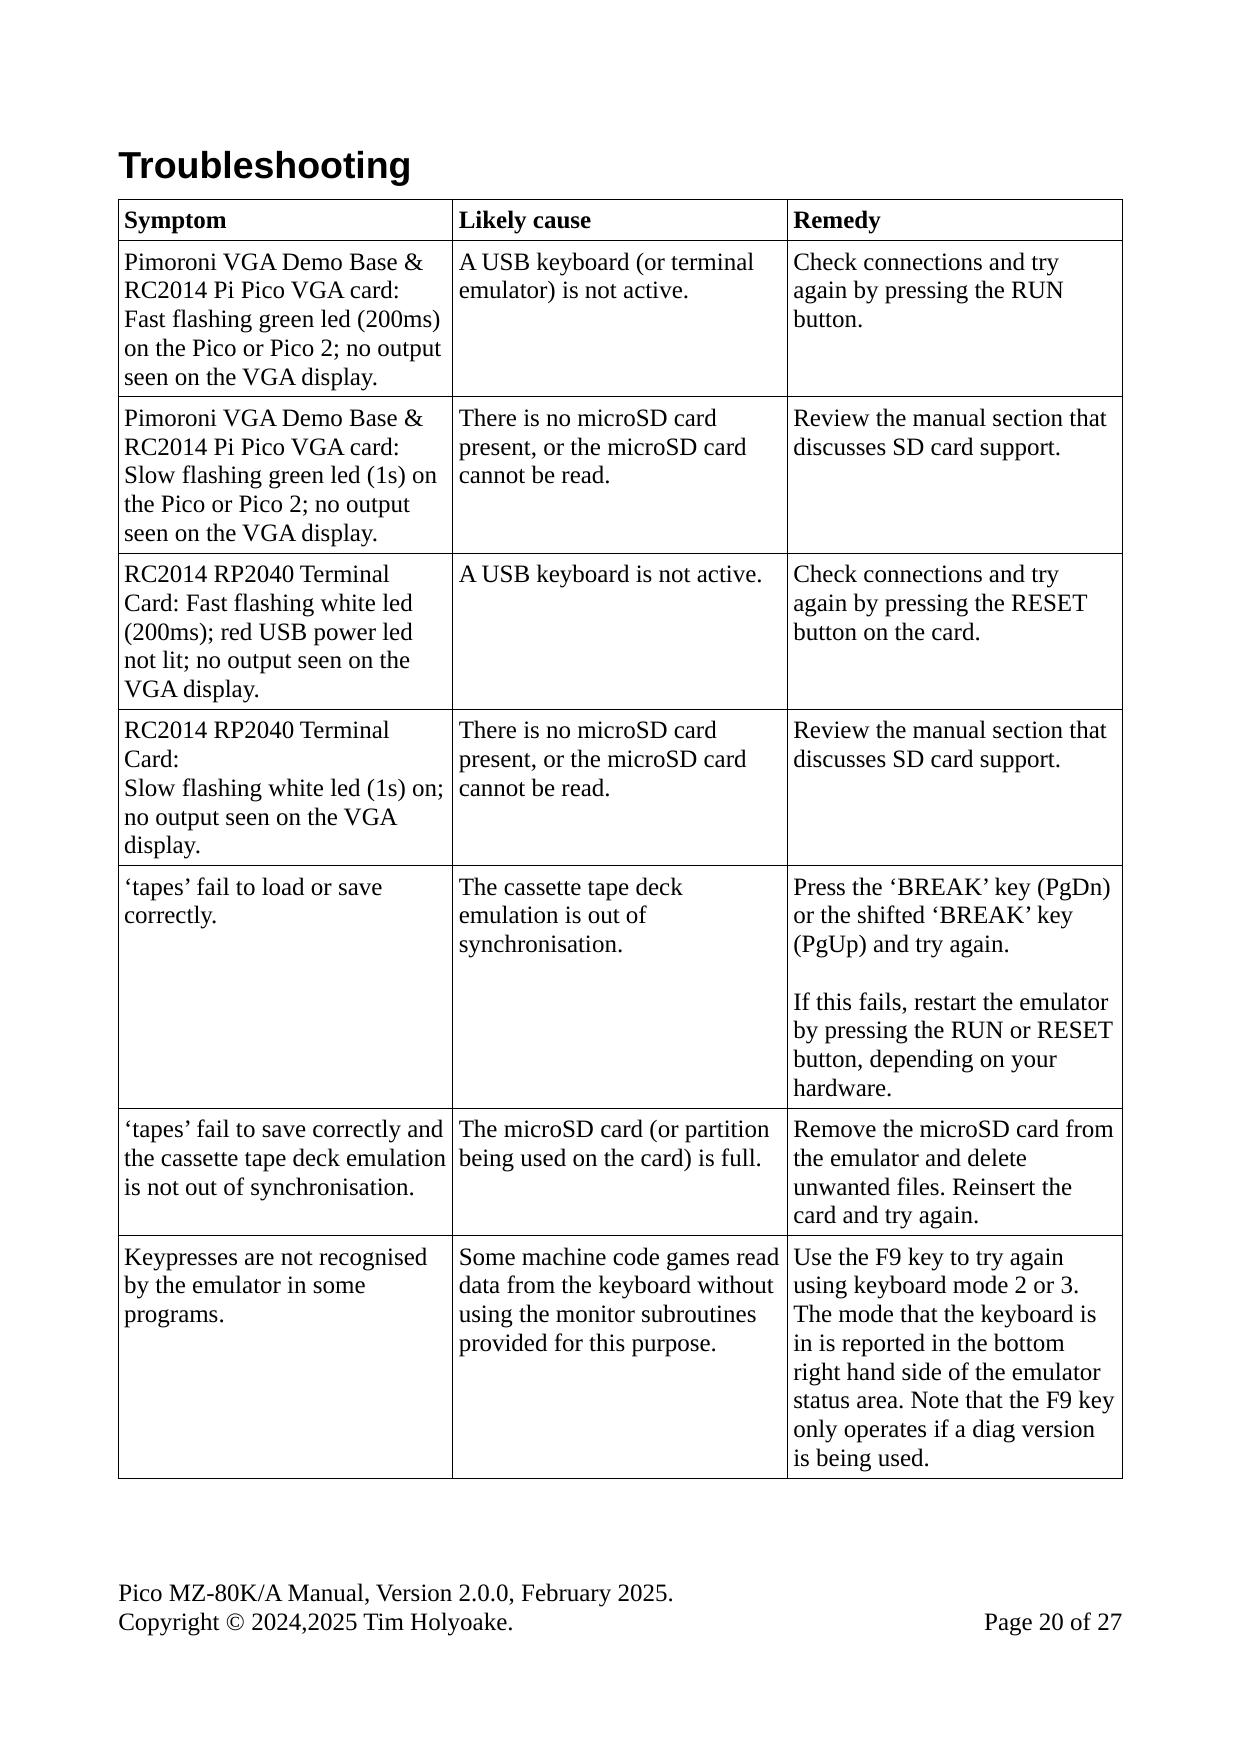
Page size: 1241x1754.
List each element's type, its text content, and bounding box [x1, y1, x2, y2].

table_cell A USB keyboard is not active. [453, 554, 787, 709]
table_cell Keypresses are not recognised by the emulator in some programs. [119, 1236, 452, 1477]
table_cell Pimoroni VGA Demo Base & RC2014 Pi Pico VGA card: Fast flashing green led (200ms) on the Pico or Pico 2; no output seen on the VGA display. [119, 241, 452, 396]
table_cell Press the ‘BREAK’ key (PgDn) or the shifted ‘BREAK’ key (PgUp) and try again. If this fails, restart the emulator by pressing the RUN or RESET button, depending on your hardware. [788, 866, 1122, 1107]
table_cell Some machine code games read data from the keyboard without using the monitor subroutines provided for this purpose. [453, 1236, 787, 1477]
table_cell ‘tapes’ fail to load or save correctly. [119, 866, 452, 1107]
table_cell ‘tapes’ fail to save correctly and the cassette tape deck emulation is not out of synchronisation. [119, 1109, 452, 1235]
subtitle Troubleshooting [118, 143, 1122, 186]
table_cell A USB keyboard (or terminal emulator) is not active. [453, 241, 787, 396]
table_cell Review the manual section that discusses SD card support. [788, 710, 1122, 865]
table_cell There is no microSD card present, or the microSD card cannot be read. [453, 710, 787, 865]
table_cell RC2014 RP2040 Terminal Card: Slow flashing white led (1s) on; no output seen on the VGA display. [119, 710, 452, 865]
table_header Likely cause [453, 200, 787, 240]
table_cell Use the F9 key to try again using keyboard mode 2 or 3. The mode that the keyboard is in is reported in the bottom right hand side of the emulator status area. Note that the F9 key only operates if a diag version is being used. [788, 1236, 1122, 1477]
table_cell RC2014 RP2040 Terminal Card: Fast flashing white led (200ms); red USB power led not lit; no output seen on the VGA display. [119, 554, 452, 709]
table_header Symptom [119, 200, 452, 240]
table_header Remedy [788, 200, 1122, 240]
table_cell Check connections and try again by pressing the RESET button on the card. [788, 554, 1122, 709]
table_cell Check connections and try again by pressing the RUN button. [788, 241, 1122, 396]
table_cell Review the manual section that discusses SD card support. [788, 397, 1122, 552]
table_cell The microSD card (or partition being used on the card) is full. [453, 1109, 787, 1235]
table_cell There is no microSD card present, or the microSD card cannot be read. [453, 397, 787, 552]
table_cell Remove the microSD card from the emulator and delete unwanted files. Reinsert the card and try again. [788, 1109, 1122, 1235]
table_cell Pimoroni VGA Demo Base & RC2014 Pi Pico VGA card: Slow flashing green led (1s) on the Pico or Pico 2; no output seen on the VGA display. [119, 397, 452, 552]
table_cell The cassette tape deck emulation is out of synchronisation. [453, 866, 787, 1107]
